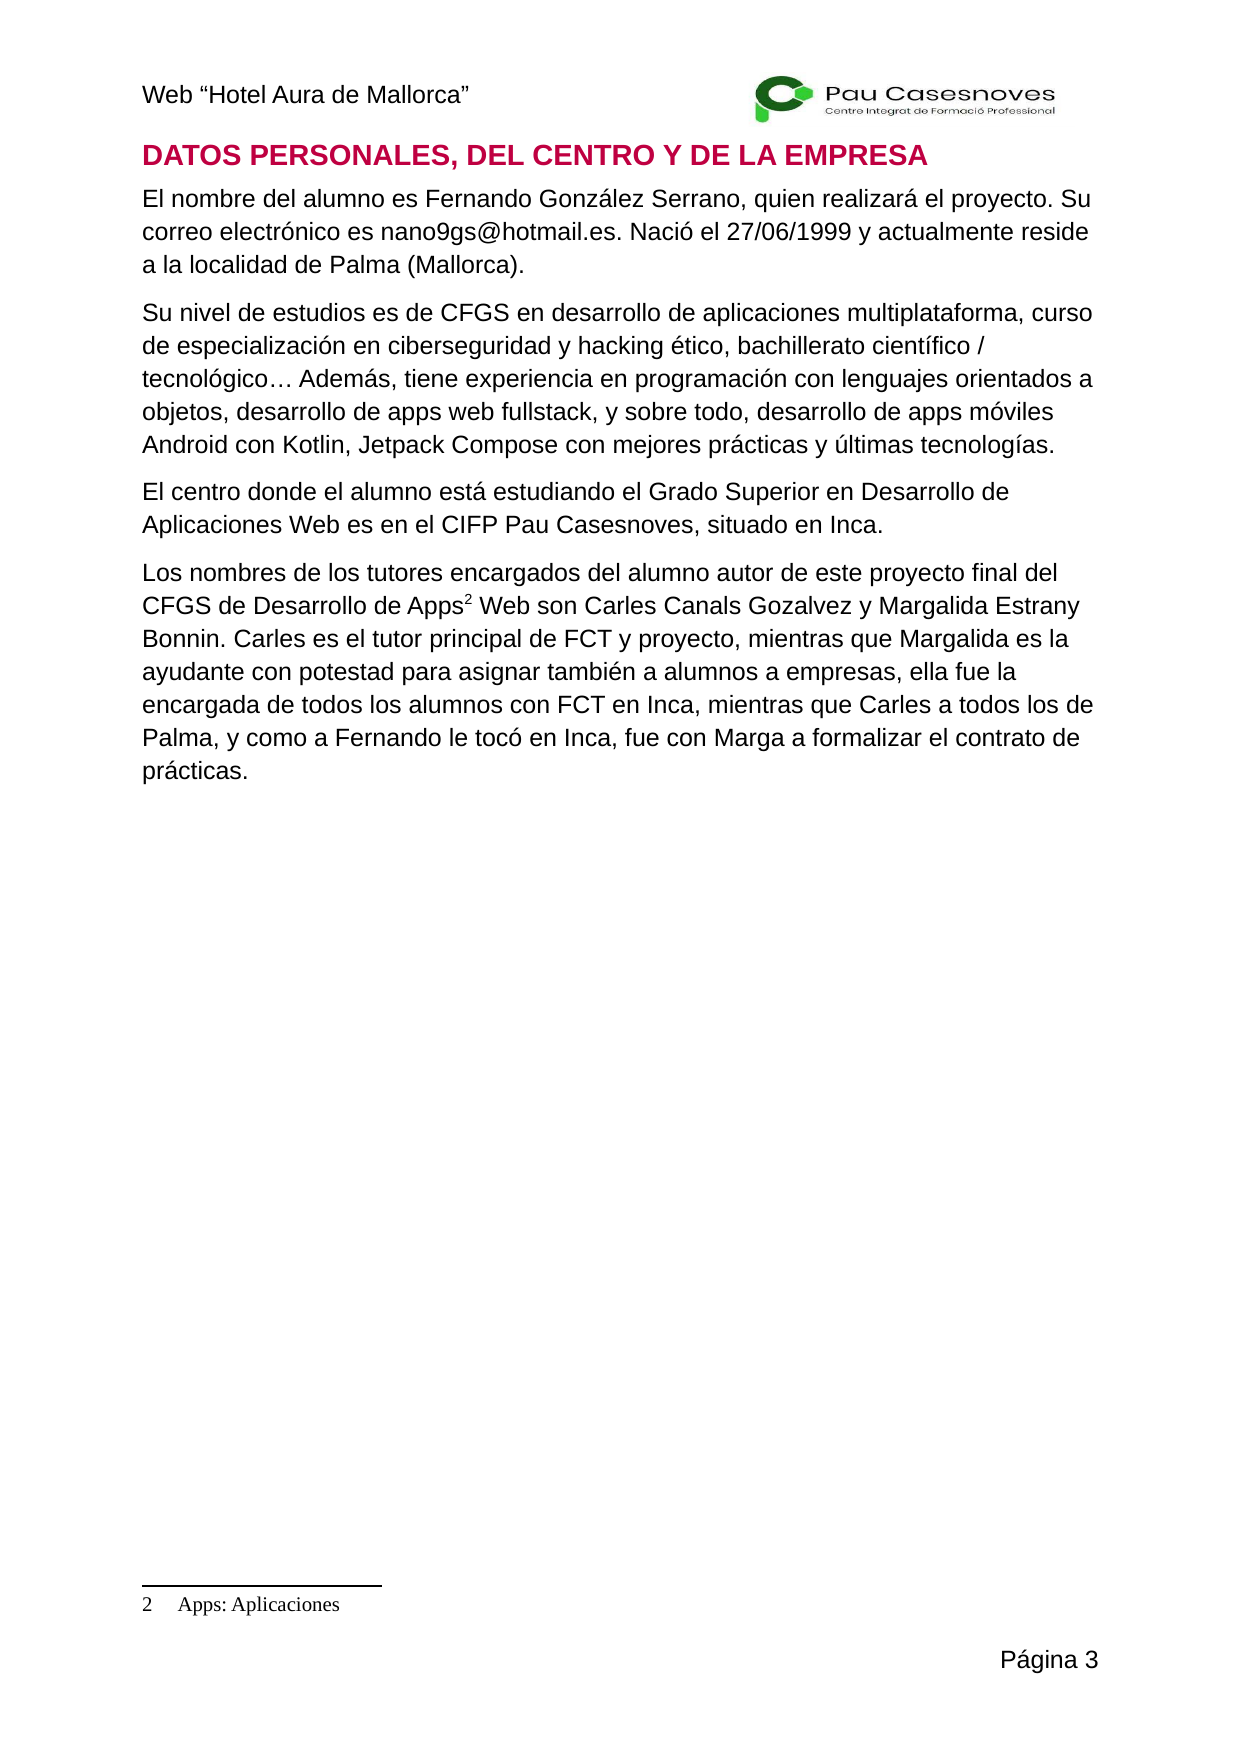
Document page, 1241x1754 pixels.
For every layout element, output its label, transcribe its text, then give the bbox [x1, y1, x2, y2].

text DATOS PERSONALES, DEL CENTRO Y DE LA EMPRESA [142, 138, 1098, 171]
text El centro donde el alumno está estudiando el Grado Superior en Desarrollo de Aplicaciones Web es en el CIFP Pau Casesnoves, situado en Inca. [142, 477, 1098, 539]
text Los nombres de los tutores encargados del alumno autor de este proyecto final del CFGS de Desarrollo de Apps Web son Carles Canals Gozalvez y Margalida Estrany Bonnin. Carles es el tutor principal de FCT y proyecto, mientras que Margalida es la ayudante con potestad para asignar también a alumnos a empresas, ella fue la encargada de todos los alumnos con FCT en Inca, mientras que Carles a todos los de Palma, y como a Fernando le tocó en Inca, fue con Marga a formalizar el contrato de prácticas. [142, 558, 1098, 785]
picture [748, 72, 1075, 127]
text Su nivel de estudios es de CFGS en desarrollo de aplicaciones multiplataforma, curso de especialización en ciberseguridad y hacking ético, bachillerato científico / tecnológico… Además, tiene experiencia en programación con lenguajes orientados a objetos, desarrollo de apps web fullstack, y sobre todo, desarrollo de apps móviles Android con Kotlin, Jetpack Compose con mejores prácticas y últimas tecnologías. [142, 298, 1098, 458]
text Apps: Aplicaciones [142, 1592, 1098, 1616]
text El nombre del alumno es Fernando González Serrano, quien realizará el proyecto. Su correo electrónico es nano9gs@hotmail.es. Nació el 27/06/1999 y actualmente reside a la localidad de Palma (Mallorca). [142, 184, 1098, 279]
